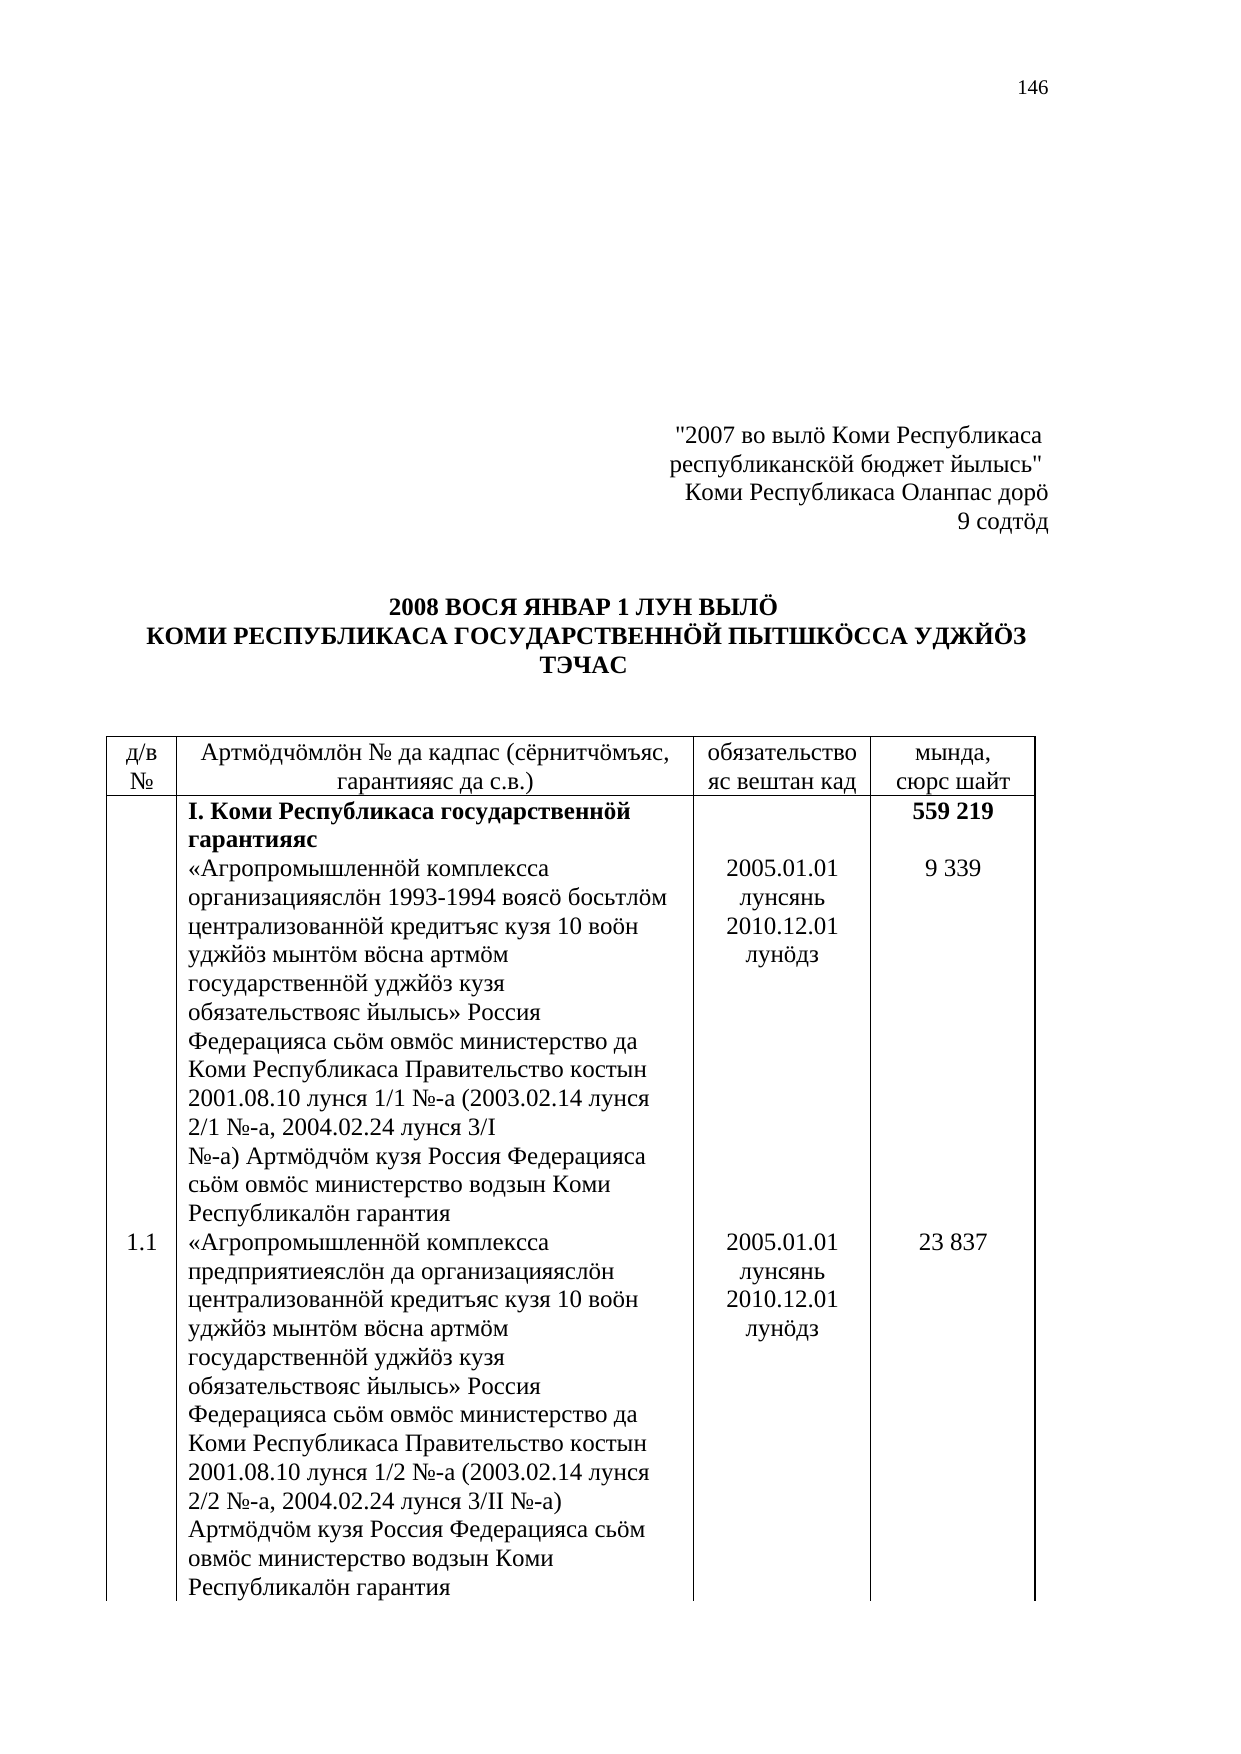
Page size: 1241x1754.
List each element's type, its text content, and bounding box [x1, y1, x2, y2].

table_cell [107, 796, 176, 853]
table_header Артмöдчöмлöн № да кадпас (сёрнитчöмъяс, гарантияяс да с.в.) [177, 737, 693, 795]
text Коми Республикаса Оланпас дорö [118, 477, 1048, 506]
text 2008 ВОСЯ ЯНВАР 1 ЛУН ВЫЛÖ [118, 592, 1048, 621]
table_cell 559 219 [871, 796, 1034, 853]
text 9 содтöд [118, 506, 1048, 535]
table_cell 1.1 [107, 1227, 176, 1601]
table_cell «Агропромышленнöй комплексса предприятиеяслöн да организацияяслöн централизованнöй кредитъяс кузя 10 воöн уджйöз мынтöм вöсна артмöм государственнöй уджйöз кузя обязательствояс йылысь» Россия Федерацияса сьöм овмöс министерство да Коми Республикаса Правительство костын 2001.08.10 лунся 1/2 №-а (2003.02.14 лунся 2/2 №-а, 2004.02.24 лунся 3/II №-а) Артмöдчöм кузя Россия Федерацияса сьöм овмöс министерство водзын Коми Республикалöн гарантия [177, 1227, 693, 1601]
table_cell 2005.01.01 лунсянь 2010.12.01 лунöдз [694, 1227, 870, 1601]
table_header мында, сюрс шайт [871, 737, 1034, 795]
table_cell [694, 796, 870, 853]
table_cell [107, 853, 176, 1227]
table_cell 23 837 [871, 1227, 1034, 1601]
text КОМИ РЕСПУБЛИКАСА ГОСУДАРСТВЕННÖЙ ПЫТШКÖССА УДЖЙÖЗ ТЭЧАС [118, 621, 1048, 679]
table_header д/в № [107, 737, 176, 795]
table_cell 2005.01.01 лунсянь 2010.12.01 лунöдз [694, 853, 870, 1227]
text "2007 во вылö Коми Республикаса [118, 420, 1048, 449]
table_header обязательствояс вештан кад [694, 737, 870, 795]
table_cell 9 339 [871, 853, 1034, 1227]
table_cell «Агропромышленнöй комплексса организацияяслöн 1993-1994 воясö босьтлöм централизованнöй кредитъяс кузя 10 воöн уджйöз мынтöм вöсна артмöм государственнöй уджйöз кузя обязательствояс йылысь» Россия Федерацияса сьöм овмöс министерство да Коми Республикаса Правительство костын 2001.08.10 лунся 1/1 №-а (2003.02.14 лунся 2/1 №-а, 2004.02.24 лунся 3/I №-а) Артмöдчöм кузя Россия Федерацияса сьöм овмöс министерство водзын Коми Республикалöн гарантия [177, 853, 693, 1227]
text республиканскöй бюджет йылысь" [118, 449, 1048, 477]
table_cell I. Коми Республикаса государственнöй гарантияяс [177, 796, 693, 853]
